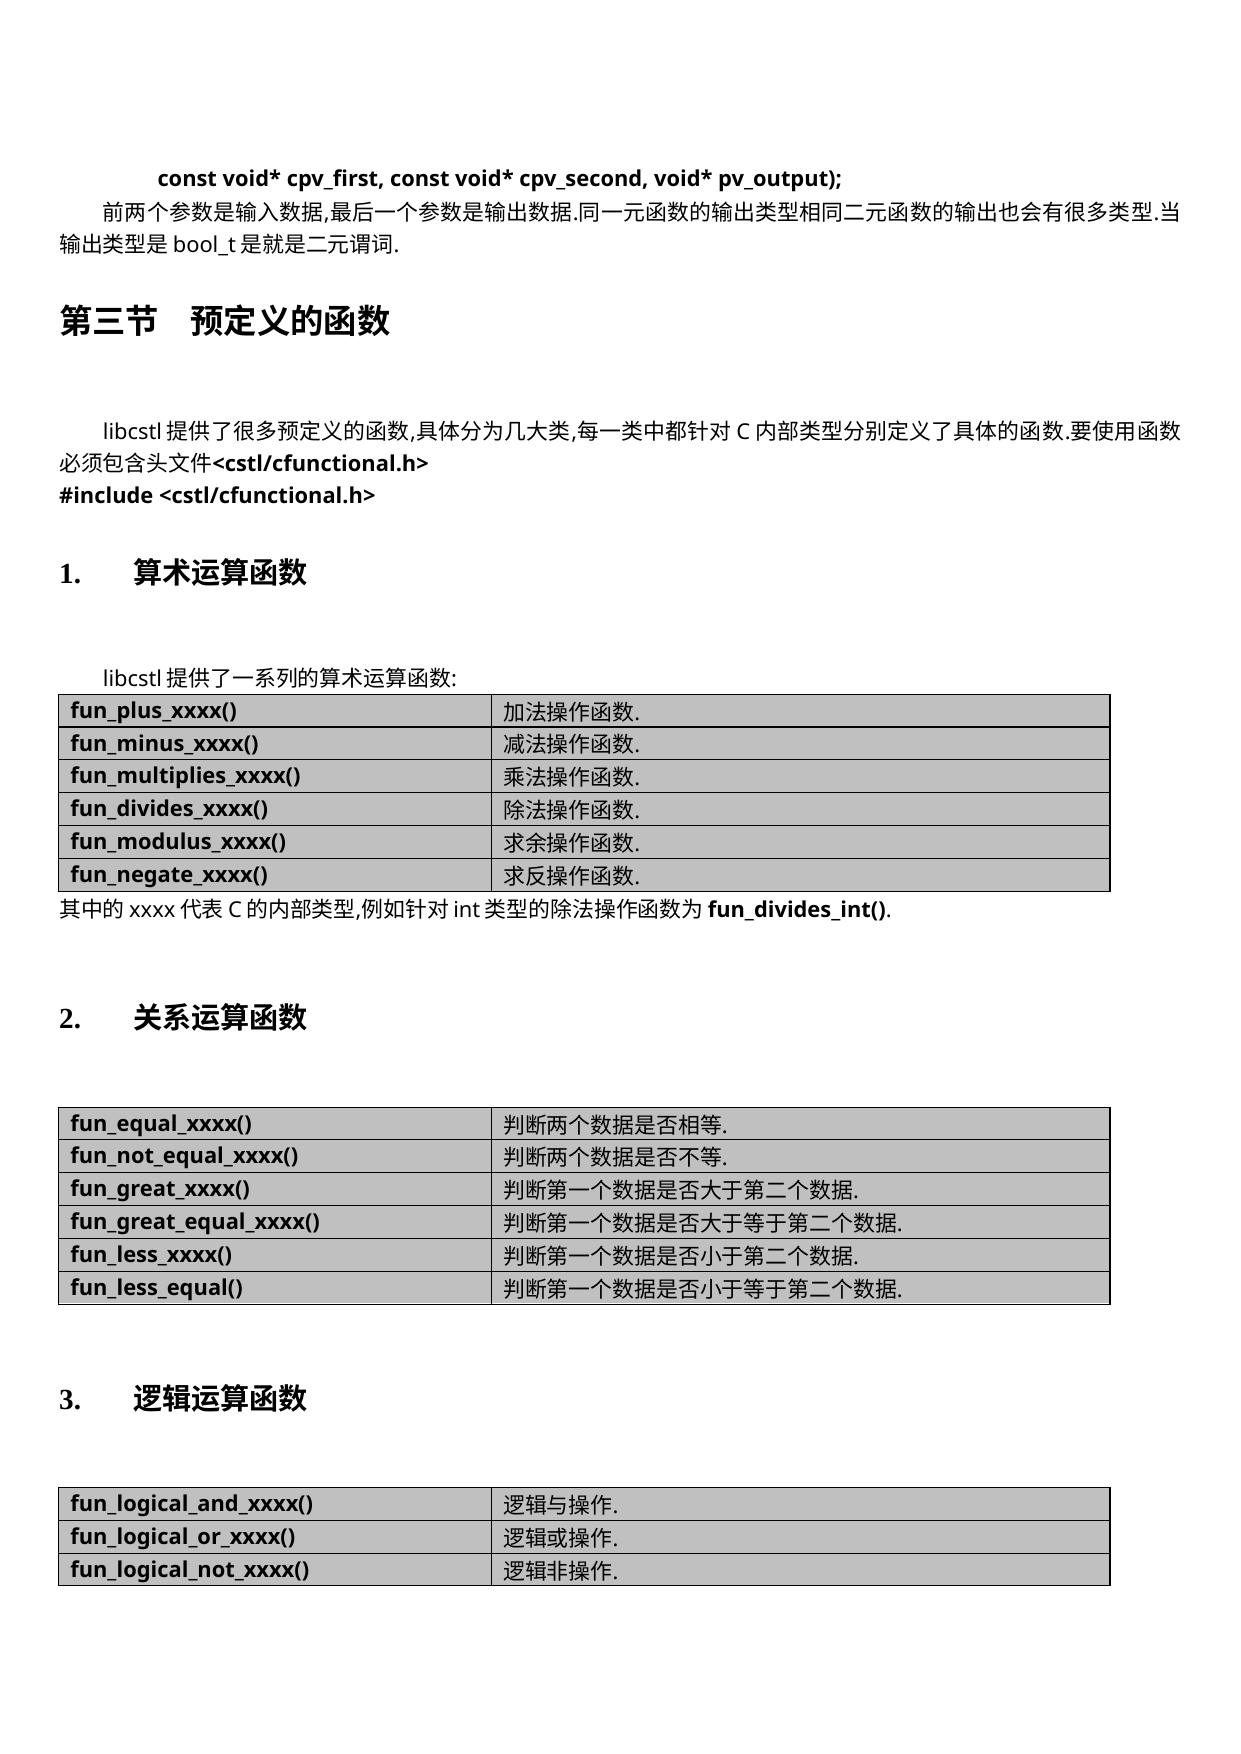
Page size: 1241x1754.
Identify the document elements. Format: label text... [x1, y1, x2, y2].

table_header 逻辑与操作. [492, 1488, 1109, 1520]
table_cell fun_modulus_xxxx() [59, 826, 491, 858]
table_cell 求余操作函数. [492, 826, 1109, 858]
table_cell fun_minus_xxxx() [59, 728, 491, 759]
table_cell 判断第一个数据是否小于第二个数据. [492, 1239, 1109, 1271]
table_cell 判断第一个数据是否小于等于第二个数据. [492, 1272, 1109, 1303]
table_cell fun_less_xxxx() [59, 1239, 491, 1271]
table_cell 求反操作函数. [492, 859, 1109, 891]
table_cell 判断两个数据是否不等. [492, 1140, 1109, 1172]
table_cell 判断第一个数据是否大于第二个数据. [492, 1173, 1109, 1205]
subtitle 预定义的函数 [59, 286, 1181, 351]
table_cell fun_great_xxxx() [59, 1173, 491, 1205]
subtitle 关系运算函数 [59, 984, 1181, 1049]
subtitle 算术运算函数 [59, 538, 1181, 603]
table_header 加法操作函数. [492, 695, 1109, 726]
table_cell 逻辑非操作. [492, 1554, 1109, 1585]
table_cell 除法操作函数. [492, 793, 1109, 825]
table_cell fun_logical_not_xxxx() [59, 1554, 491, 1585]
text 其中的xxxx代表C的内部类型,例如针对int类型的除法操作函数为fun_divides_int(). [59, 892, 1181, 924]
text const void* cpv_first, const void* cpv_second, void* pv_output); [103, 162, 1181, 194]
table_cell fun_logical_or_xxxx() [59, 1521, 491, 1553]
table_cell 减法操作函数. [492, 728, 1109, 759]
table_cell fun_multiplies_xxxx() [59, 760, 491, 792]
table_header 判断两个数据是否相等. [492, 1108, 1109, 1139]
table_cell 乘法操作函数. [492, 760, 1109, 792]
text libcstl提供了一系列的算术运算函数: [59, 661, 1181, 694]
table_cell 逻辑或操作. [492, 1521, 1109, 1553]
table_cell fun_negate_xxxx() [59, 859, 491, 891]
table_cell fun_great_equal_xxxx() [59, 1206, 491, 1238]
table_cell fun_not_equal_xxxx() [59, 1140, 491, 1172]
table_cell 判断第一个数据是否大于等于第二个数据. [492, 1206, 1109, 1238]
table_header fun_logical_and_xxxx() [59, 1488, 491, 1520]
table_cell fun_divides_xxxx() [59, 793, 491, 825]
table_header fun_plus_xxxx() [59, 695, 491, 726]
table_cell fun_less_equal() [59, 1272, 491, 1303]
text 前两个参数是输入数据,最后一个参数是输出数据.同一元函数的输出类型相同二元函数的输出也会有很多类型.当输出类型是bool_t是就是二元谓词. [59, 194, 1181, 259]
text libcstl提供了很多预定义的函数,具体分为几大类,每一类中都针对C内部类型分别定义了具体的函数.要使用函数必须包含头文件<cstl/cfunctional.h> [59, 414, 1181, 479]
text #include <cstl/cfunctional.h> [59, 479, 1181, 511]
table_header fun_equal_xxxx() [59, 1108, 491, 1139]
subtitle 逻辑运算函数 [59, 1364, 1181, 1429]
